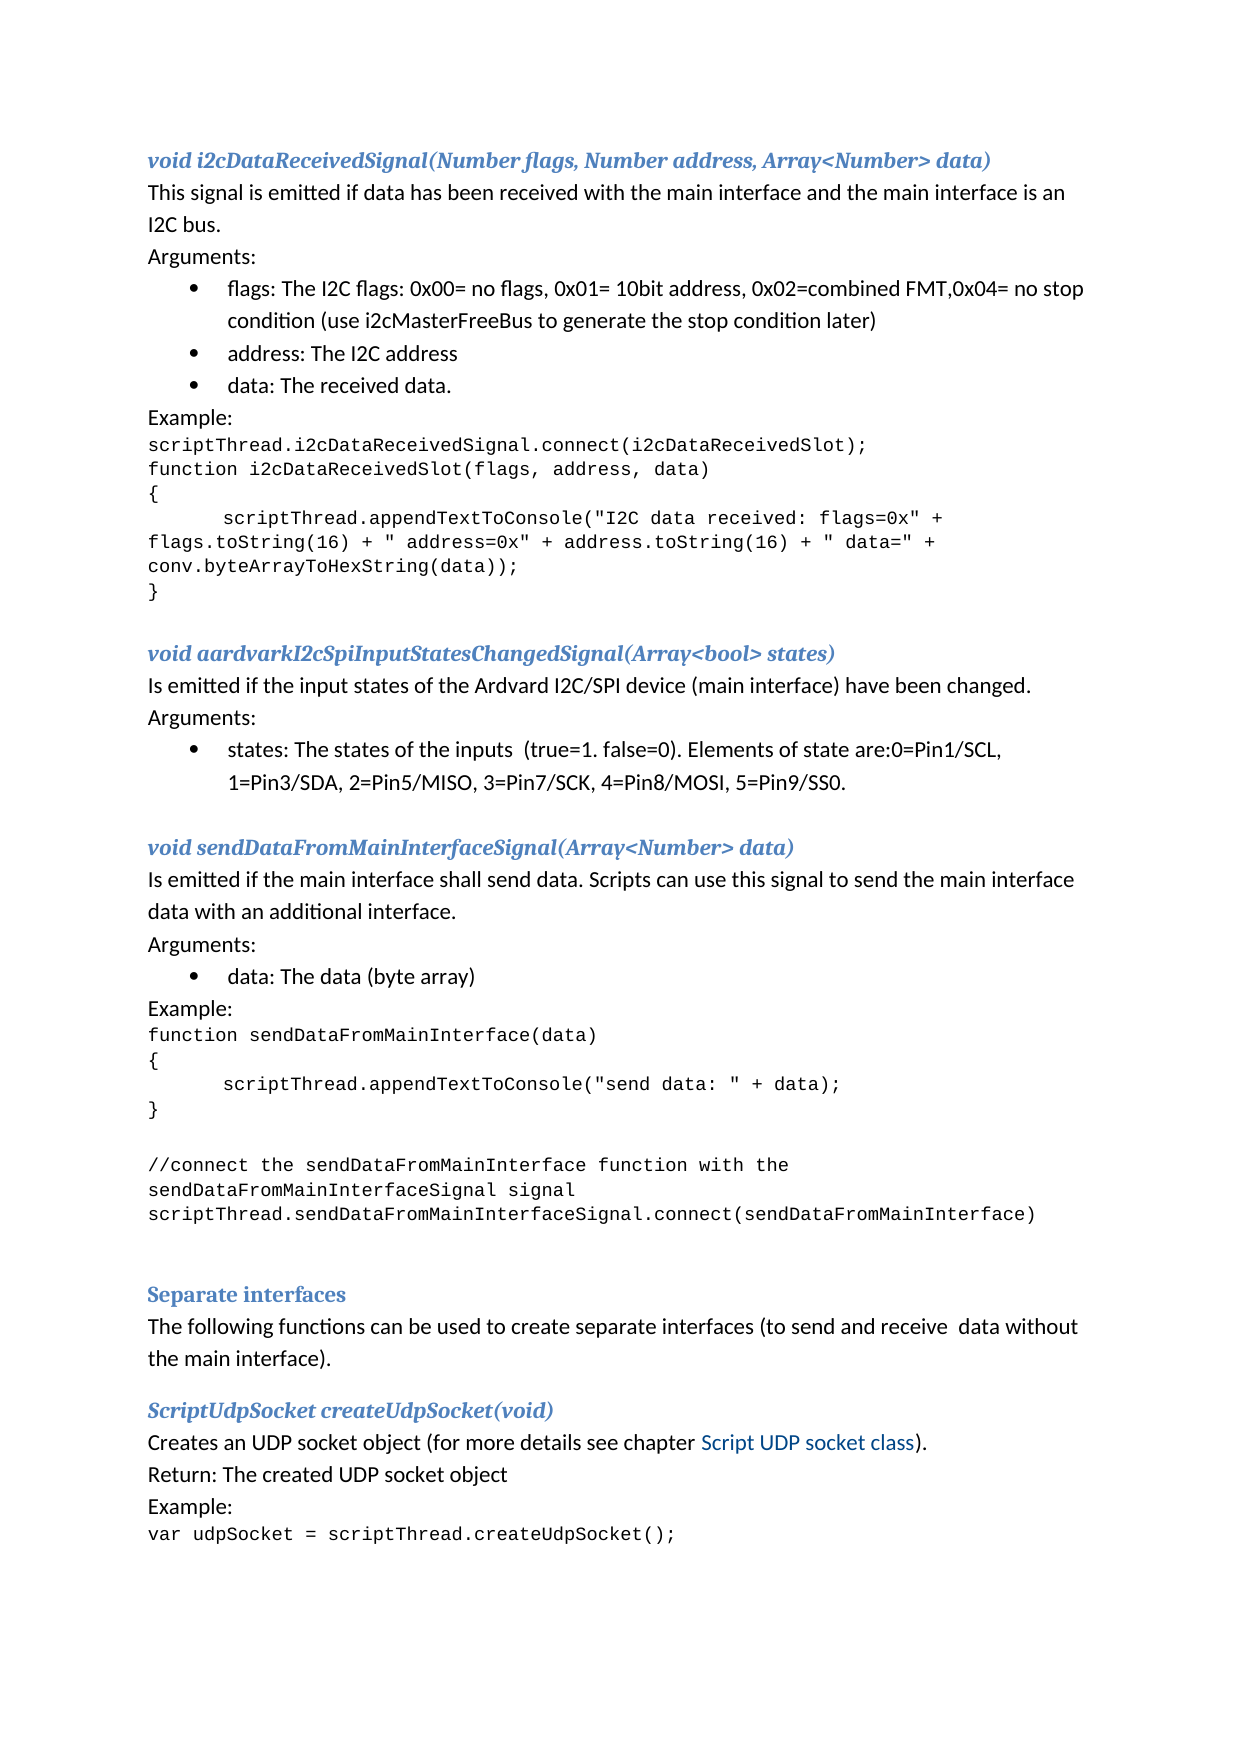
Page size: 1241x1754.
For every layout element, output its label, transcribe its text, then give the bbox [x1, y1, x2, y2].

subtitle void i2cDataReceivedSignal(Number flags, Number address, Array<Number> data) [148, 148, 1093, 174]
text Example: [148, 403, 1093, 431]
text The following functions can be used to create separate interfaces (to send and receive data without the main interface). [148, 1312, 1093, 1372]
text Return: The created UDP socket object [148, 1460, 1093, 1488]
text var udpSocket = scriptThread.createUdpSocket(); [148, 1524, 1093, 1546]
text Arguments: [148, 242, 1093, 270]
text Is emitted if the input states of the Ardvard I2C/SPI device (main interface) have been changed. [148, 671, 1093, 699]
list states: The states of the inputs (true=1. false=0). Elements of state are:0=Pin1/SCL, 1=Pin3/SDA, 2=Pin5/MISO, 3=Pin7/SCK, 4=Pin8/MOSI, 5=Pin9/SS0. [190, 736, 1093, 796]
text scriptThread.i2cDataReceivedSignal.connect(i2cDataReceivedSlot); [148, 435, 1093, 457]
list address: The I2C address [190, 339, 1093, 367]
subtitle void aardvarkI2cSpiInputStatesChangedSignal(Array<bool> states) [148, 641, 1093, 667]
subtitle ScriptUdpSocket createUdpSocket(void) [148, 1397, 1093, 1424]
text Creates an UDP socket object (for more details see chapter Script UDP socket class). [148, 1428, 1093, 1456]
text Arguments: [148, 930, 1093, 958]
subtitle Separate interfaces [148, 1282, 1093, 1308]
text { [148, 1051, 1093, 1072]
text Example: [148, 1492, 1093, 1520]
text This signal is emitted if data has been received with the main interface and the main interface is an I2C bus. [148, 178, 1093, 238]
text Is emitted if the main interface shall send data. Scripts can use this signal to send the main interface data with an additional interface. [148, 865, 1093, 926]
text { [148, 484, 1093, 505]
text scriptThread.appendTextToConsole("I2C data received: flags=0x" + flags.toString(16) + " address=0x" + address.toString(16) + " data=" + conv.byteArrayToHexString(data)); [148, 508, 1093, 578]
text scriptThread.sendDataFromMainInterfaceSignal.connect(sendDataFromMainInterface) [148, 1205, 1093, 1226]
list flags: The I2C flags: 0x00= no flags, 0x01= 10bit address, 0x02=combined FMT,0x04= no stop condition (use i2cMasterFreeBus to generate the stop condition later) [190, 274, 1093, 334]
text Example: [148, 994, 1093, 1022]
text scriptThread.appendTextToConsole("send data: " + data); [148, 1075, 1093, 1096]
text } [148, 1099, 1093, 1121]
text } [148, 582, 1093, 603]
subtitle void sendDataFromMainInterfaceSignal(Array<Number> data) [148, 835, 1093, 861]
text Arguments: [148, 703, 1093, 731]
text function sendDataFromMainInterface(data) [148, 1026, 1093, 1047]
list data: The data (byte array) [190, 962, 1093, 990]
list data: The received data. [190, 371, 1093, 399]
text //connect the sendDataFromMainInterface function with the sendDataFromMainInterfaceSignal signal [148, 1156, 1093, 1202]
text function i2cDataReceivedSlot(flags, address, data) [148, 460, 1093, 481]
